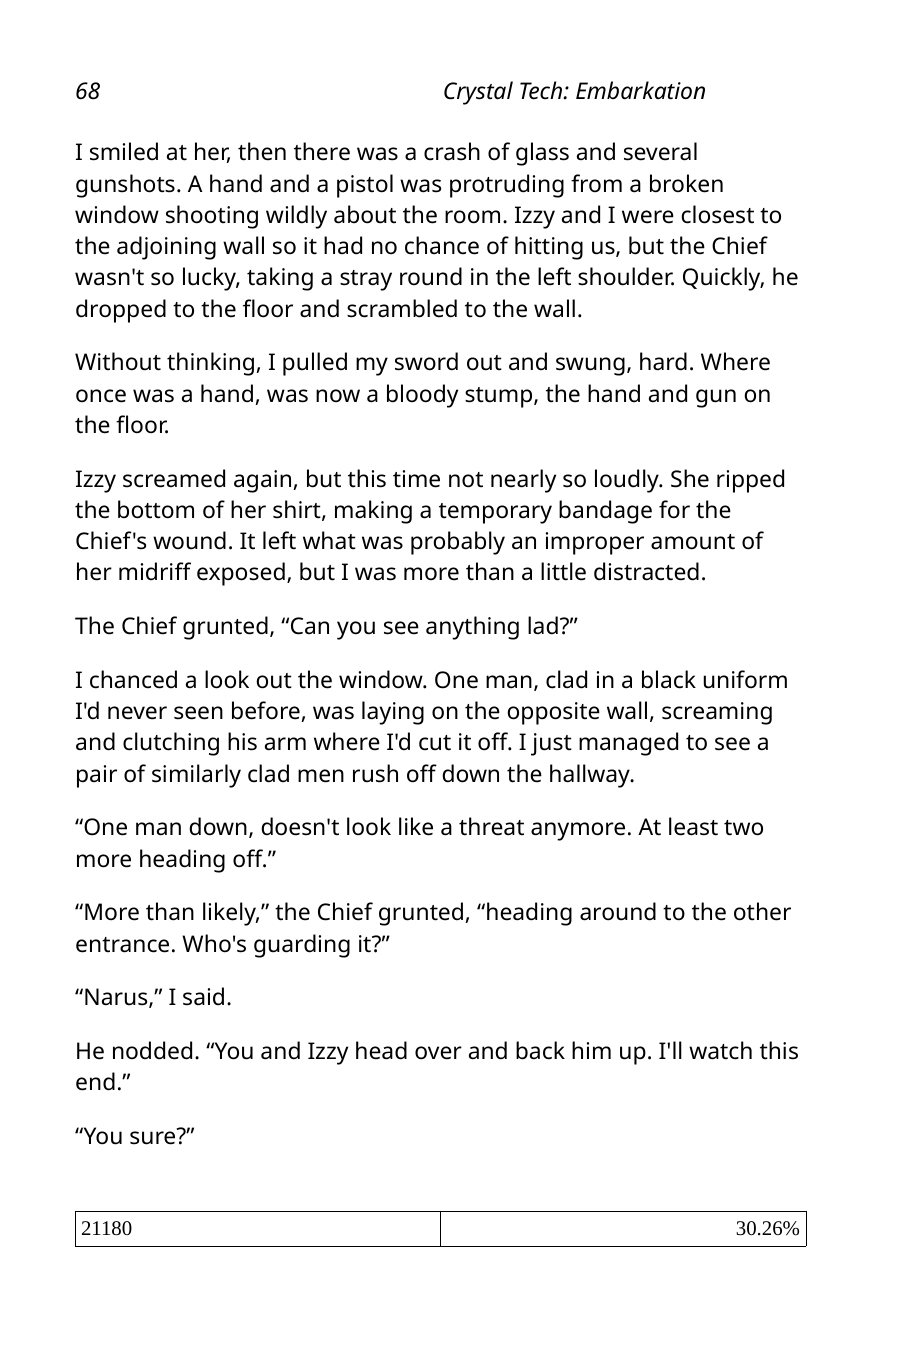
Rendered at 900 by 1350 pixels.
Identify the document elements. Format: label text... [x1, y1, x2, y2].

text “More than likely,” the Chief grunted, “heading around to the other entrance. Who's guarding it?” [75, 896, 806, 959]
text Without thinking, I pulled my sword out and swung, hard. Where once was a hand, was now a bloody stump, the hand and gun on the floor. [75, 346, 806, 440]
text Izzy screamed again, but this time not nearly so loudly. She ripped the bottom of her shirt, making a temporary bandage for the Chief's wound. It left what was probably an improper amount of her midriff exposed, but I was more than a little distracted. [75, 462, 806, 587]
text He nodded. “You and Izzy head over and back him up. I'll watch this end.” [75, 1035, 806, 1097]
text I chanced a look out the window. One man, clad in a black uniform I'd never seen before, was laying on the opposite wall, screaming and clutching his arm where I'd cut it off. I just managed to see a pair of similarly clad men rush off down the hallway. [75, 664, 806, 789]
text “You sure?” [75, 1120, 806, 1151]
text The Chief grunted, “Can you see anything lad?” [75, 610, 806, 641]
text “One man down, doesn't look like a threat anymore. At least two more heading off.” [75, 811, 806, 874]
text I smiled at her, then there was a crash of glass and several gunshots. A hand and a pistol was protruding from a broken window shooting wildly about the room. Izzy and I were closest to the adjoining wall so it had no chance of hitting us, but the Chief wasn't so lucky, taking a stray round in the left shoulder. Quickly, he dropped to the floor and scrambled to the wall. [75, 136, 806, 324]
text “Narus,” I said. [75, 981, 806, 1012]
